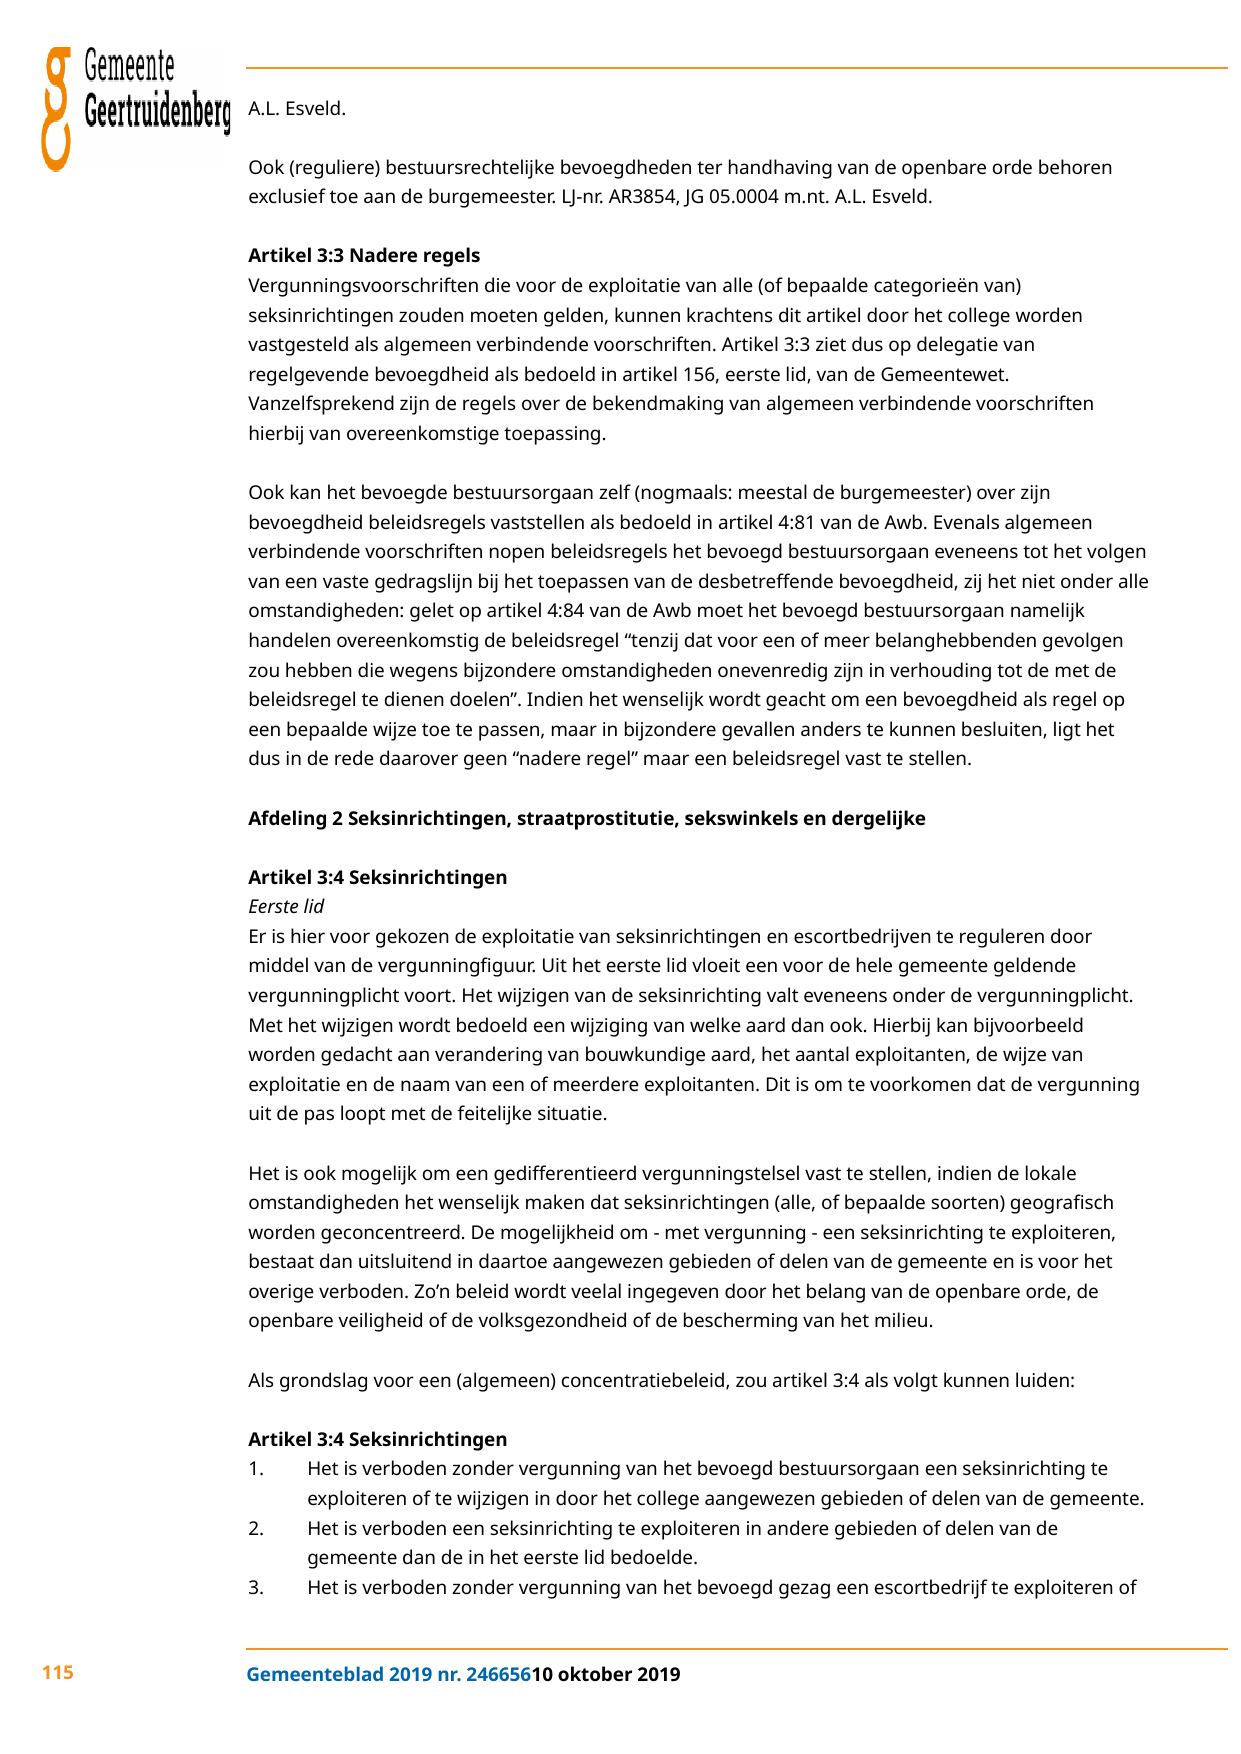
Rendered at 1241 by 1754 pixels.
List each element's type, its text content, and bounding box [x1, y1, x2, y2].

list Het is verboden zonder vergunning van het bevoegd bestuursorgaan een seksinrichting te exploiteren of te wijzigen in door het college aangewezen gebieden of delen van de gemeente. [248, 1456, 1152, 1511]
text Ook (reguliere) bestuursrechtelijke bevoegdheden ter handhaving van de openbare orde behoren exclusief toe aan de burgemeester. LJ-nr. AR3854, JG 05.0004 m.nt. A.L. Esveld. [248, 154, 1152, 209]
picture [41, 47, 231, 172]
text Ook kan het bevoegde bestuursorgaan zelf (nogmaals: meestal de burgemeester) over zijn bevoegdheid beleidsregels vaststellen als bedoeld in artikel 4:81 van de Awb. Evenals algemeen verbindende voorschriften nopen beleidsregels het bevoegd bestuursorgaan eveneens tot het volgen van een vaste gedragslijn bij het toepassen van de desbetreffende bevoegdheid, zij het niet onder alle omstandigheden: gelet op artikel 4:84 van de Awb moet het bevoegd bestuursorgaan namelijk handelen overeenkomstig de beleidsregel “tenzij dat voor een of meer belanghebbenden gevolgen zou hebben die wegens bijzondere omstandigheden onevenredig zijn in verhouding tot de met de beleidsregel te dienen doelen”. Indien het wenselijk wordt geacht om een bevoegdheid als regel op een bepaalde wijze toe te passen, maar in bijzondere gevallen anders te kunnen besluiten, ligt het dus in de rede daarover geen “nadere regel” maar een beleidsregel vast te stellen. [248, 479, 1152, 771]
text Vergunningsvoorschriften die voor de exploitatie van alle (of bepaalde categorieën van) seksinrichtingen zouden moeten gelden, kunnen krachtens dit artikel door het college worden vastgesteld als algemeen verbindende voorschriften. Artikel 3:3 ziet dus op delegatie van regelgevende bevoegdheid als bedoeld in artikel 156, eerste lid, van de Gemeentewet. Vanzelfsprekend zijn de regels over de bekendmaking van algemeen verbindende voorschriften hierbij van overeenkomstige toepassing. [248, 272, 1152, 446]
text Als grondslag voor een (algemeen) concentratiebeleid, zou artikel 3:4 als volgt kunnen luiden: [248, 1367, 1152, 1393]
text Afdeling 2 Seksinrichtingen, straatprostitutie, sekswinkels en dergelijke [248, 805, 1152, 831]
list Het is verboden een seksinrichting te exploiteren in andere gebieden of delen van de gemeente dan de in het eerste lid bedoelde. [248, 1515, 1152, 1570]
text Er is hier voor gekozen de exploitatie van seksinrichtingen en escortbedrijven te reguleren door middel van de vergunningfiguur. Uit het eerste lid vloeit een voor de hele gemeente geldende vergunningplicht voort. Het wijzigen van de seksinrichting valt eveneens onder de vergunningplicht. Met het wijzigen wordt bedoeld een wijziging van welke aard dan ook. Hierbij kan bijvoorbeeld worden gedacht aan verandering van bouwkundige aard, het aantal exploitanten, de wijze van exploitatie en de naam van een of meerdere exploitanten. Dit is om te voorkomen dat de vergunning uit de pas loopt met de feitelijke situatie. [248, 923, 1152, 1126]
list Het is verboden zonder vergunning van het bevoegd gezag een escortbedrijf te exploiteren of [248, 1574, 1152, 1600]
text Eerste lid [248, 893, 1152, 919]
text Artikel 3:4 Seksinrichtingen [248, 864, 1152, 890]
text Het is ook mogelijk om een gedifferentieerd vergunningstelsel vast te stellen, indien de lokale omstandigheden het wenselijk maken dat seksinrichtingen (alle, of bepaalde soorten) geografisch worden geconcentreerd. De mogelijkheid om - met vergunning - een seksinrichting te exploiteren, bestaat dan uitsluitend in daartoe aangewezen gebieden of delen van de gemeente en is voor het overige verboden. Zo’n beleid wordt veelal ingegeven door het belang van de openbare orde, de openbare veiligheid of de volksgezondheid of de bescherming van het milieu. [248, 1160, 1152, 1333]
text Artikel 3:3 Nadere regels [248, 243, 1152, 268]
text Artikel 3:4 Seksinrichtingen [248, 1426, 1152, 1452]
text A.L. Esveld. [248, 95, 1152, 121]
